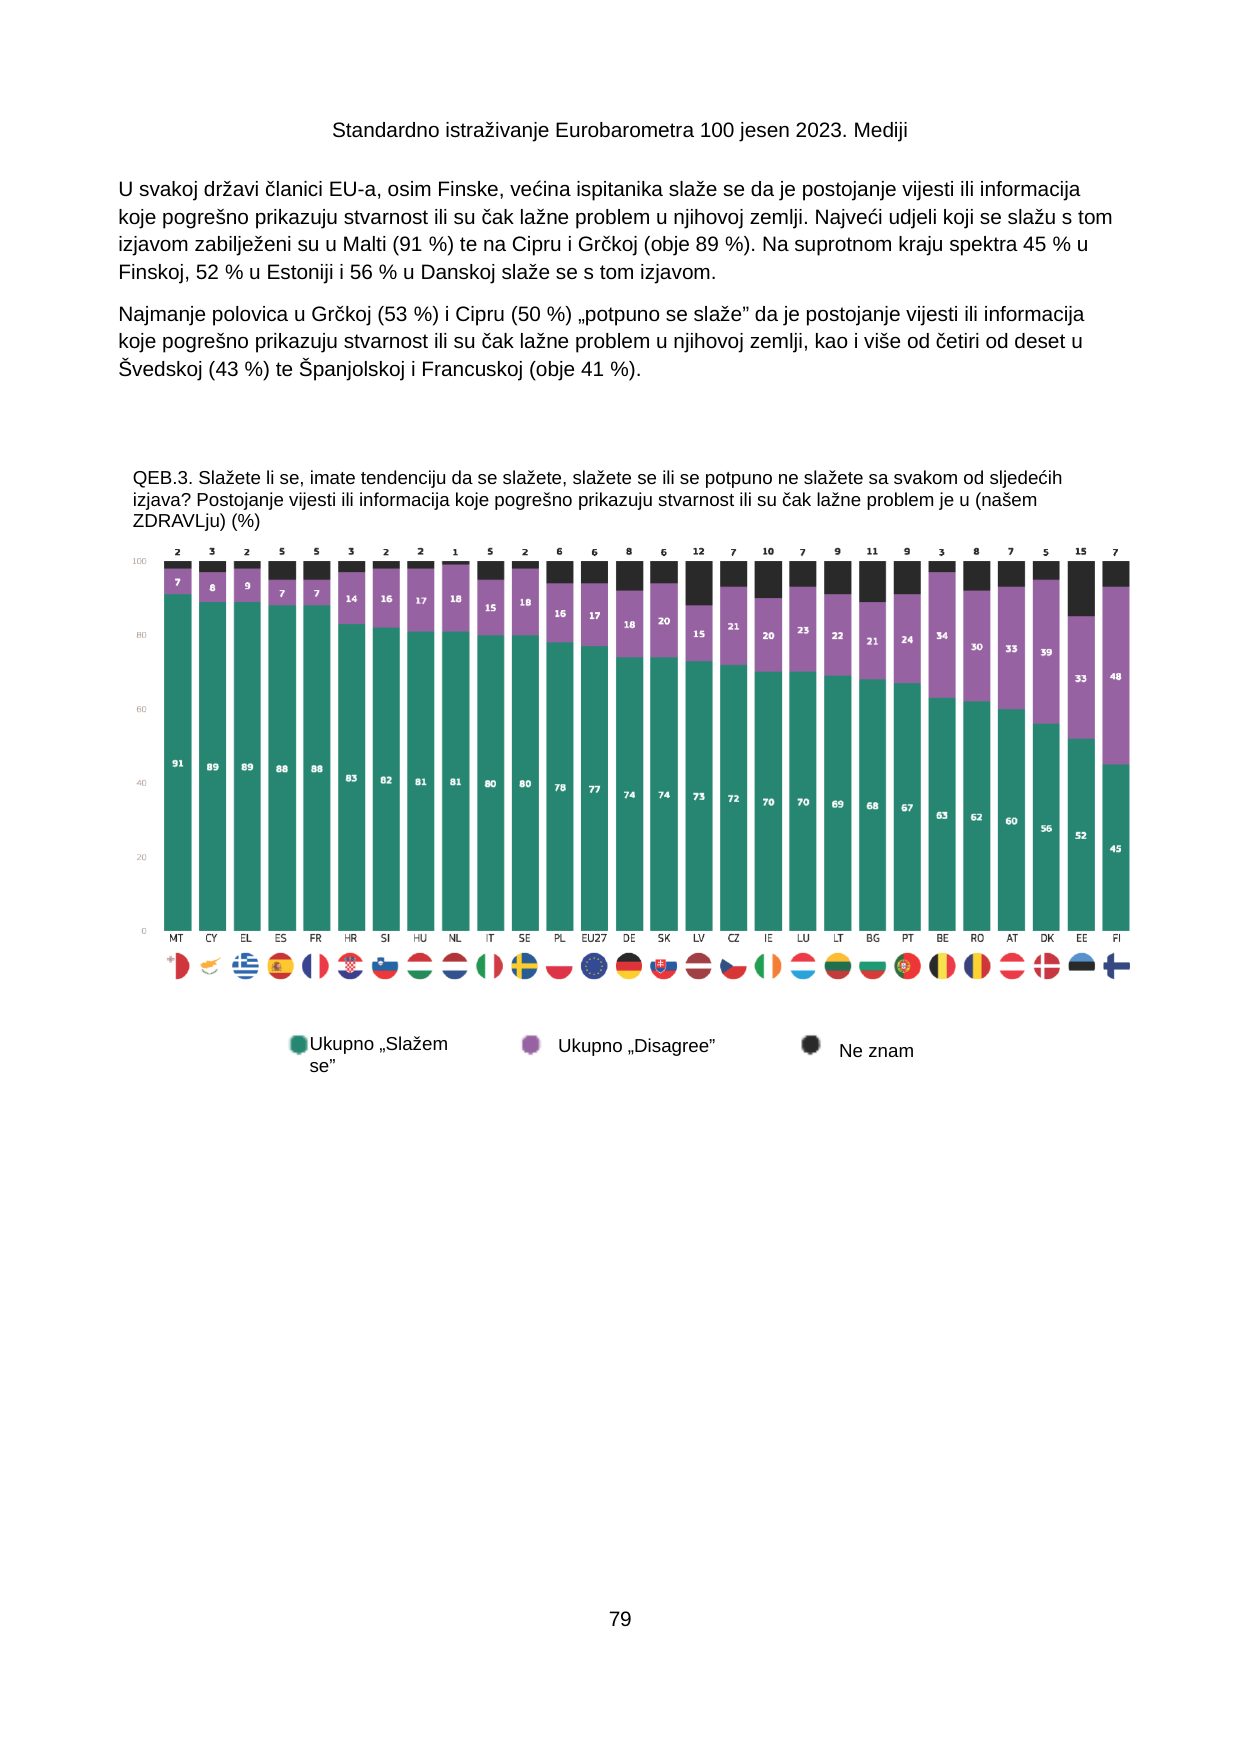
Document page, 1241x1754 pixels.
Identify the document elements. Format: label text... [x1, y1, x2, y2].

text Najmanje polovica u Grčkoj (53 %) i Cipru (50 %) „potpuno se slaže” da je postojanje vijesti ili informacija koje pogrešno prikazuju stvarnost ili su čak lažne problem u njihovoj zemlji, kao i više od četiri od deset u Švedskoj (43 %) te Španjolskoj i Francuskoj (obje 41 %). [118, 302, 1122, 381]
picture [256, 1015, 1040, 1087]
text U svakoj državi članici EU-a, osim Finske, većina ispitanika slaže se da je postojanje vijesti ili informacija koje pogrešno prikazuju stvarnost ili su čak lažne problem u njihovoj zemlji. Najveći udjeli koji se slažu s tom izjavom zabilježeni su u Malti (91 %) te na Cipru i Grčkoj (obje 89 %). Na suprotnom kraju spektra 45 % u Finskoj, 52 % u Estoniji i 56 % u Danskoj slaže se s tom izjavom. [118, 177, 1122, 283]
picture [125, 541, 1141, 985]
